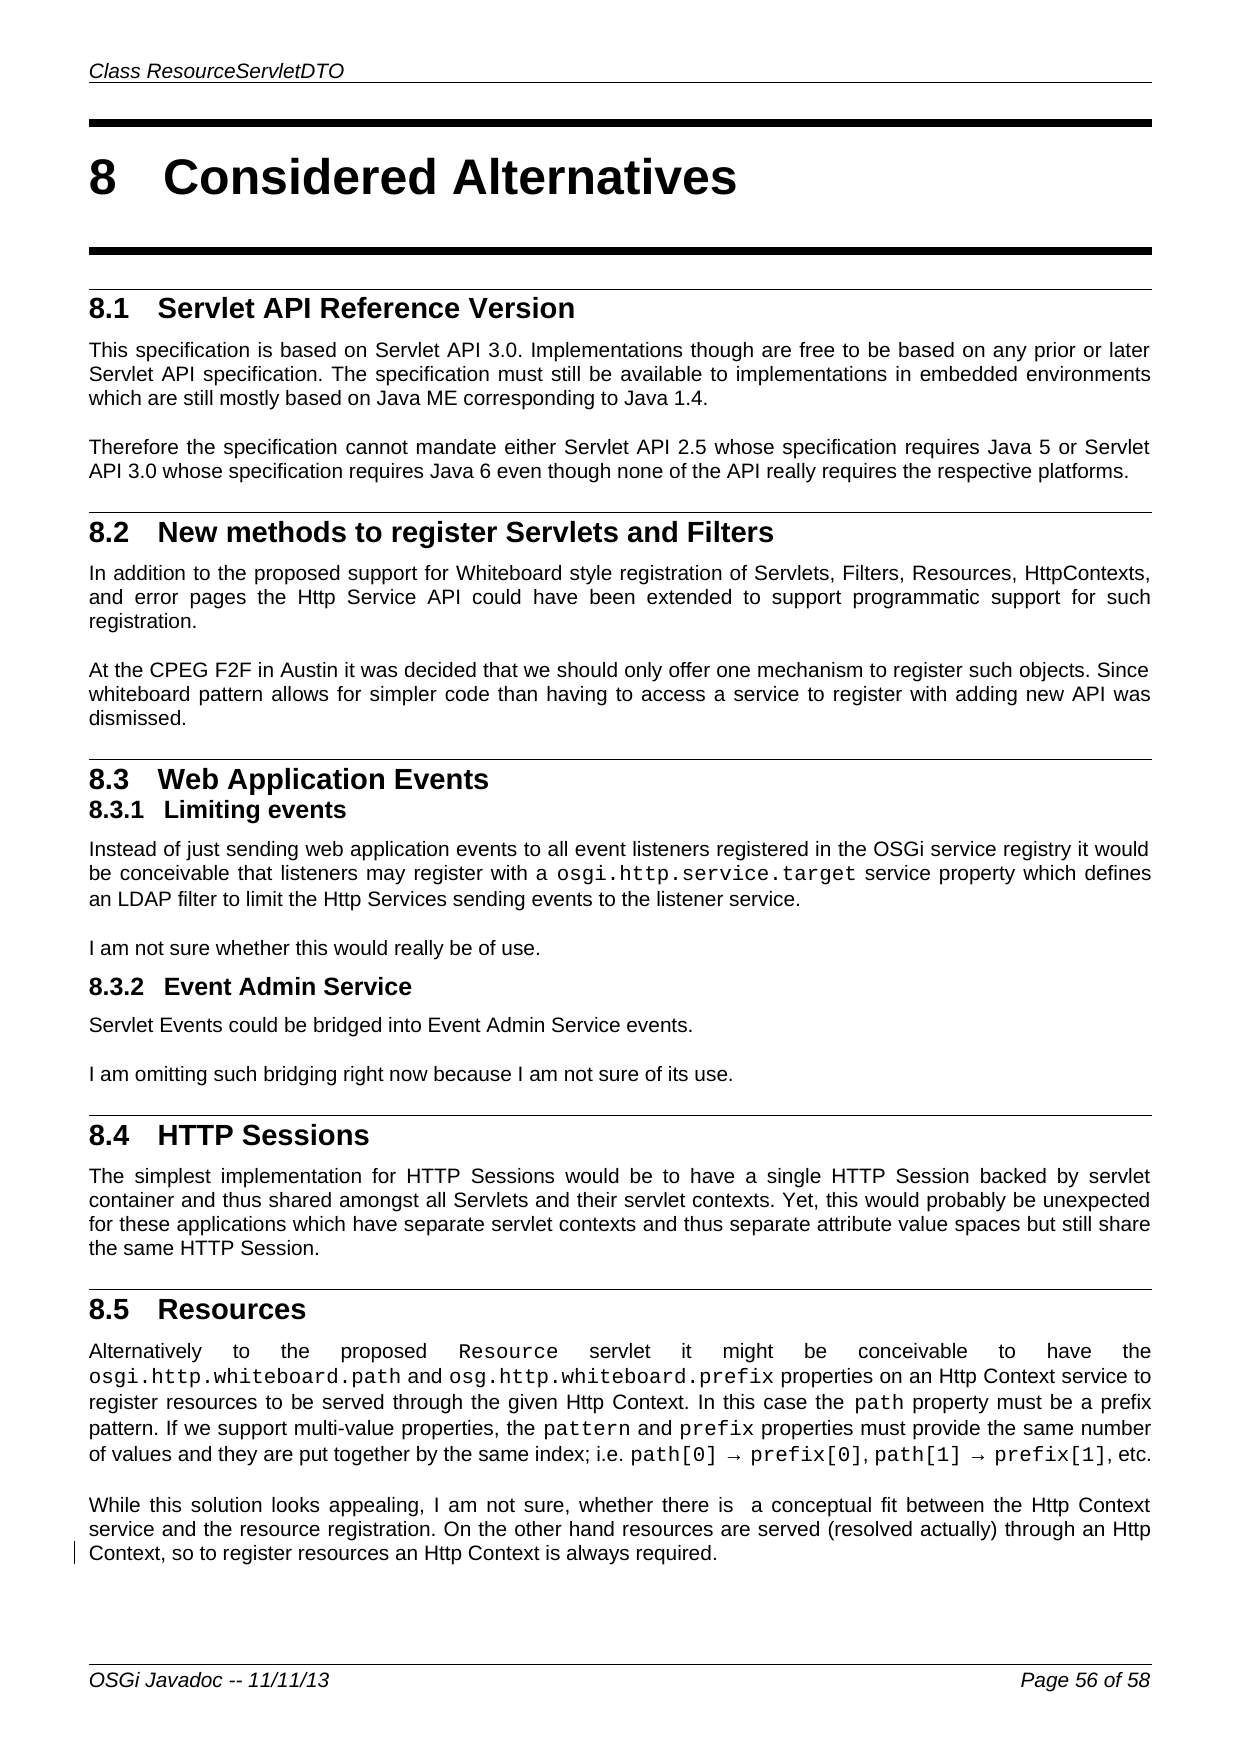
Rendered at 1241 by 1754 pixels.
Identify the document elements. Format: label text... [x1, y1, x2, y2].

text At the CPEG F2F in Austin it was decided that we should only offer one mechanism to register such objects. Since whiteboard pattern allows for simpler code than having to access a service to register with adding new API was dismissed. [88, 658, 1152, 729]
subtitle Web Application Events [88, 760, 1152, 795]
text I am omitting such bridging right now because I am not sure of its use. [88, 1062, 1152, 1086]
subtitle Event Admin Service [88, 972, 1152, 1001]
text In addition to the proposed support for Whiteboard style registration of Servlets, Filters, Resources, HttpContexts, and error pages the Http Service API could have been extended to support programmatic support for such registration. [88, 561, 1152, 633]
subtitle Servlet API Reference Version [88, 290, 1152, 325]
text I am not sure whether this would really be of use. [88, 935, 1152, 959]
text While this solution looks appealing, I am not sure, whether there is a conceptual fit between the Http Context service and the resource registration. On the other hand resources are served (resolved actually) through an Http Context, so to register resources an Http Context is always required. [88, 1493, 1152, 1564]
text This specification is based on Servlet API 3.0. Implementations though are free to be based on any prior or later Servlet API specification. The specification must still be available to implementations in embedded environments which are still mostly based on Java ME corresponding to Java 1.4. [88, 338, 1152, 409]
subtitle Resources [88, 1290, 1152, 1326]
text Servlet Events could be bridged into Event Admin Service events. [88, 1013, 1152, 1037]
subtitle New methods to register Servlets and Filters [88, 513, 1152, 548]
text Therefore the specification cannot mandate either Servlet API 2.5 whose specification requires Java 5 or Servlet API 3.0 whose specification requires Java 6 even though none of the API really requires the respective platforms. [88, 434, 1152, 482]
text Alternatively to the proposed Resource servlet it might be conceivable to have the osgi.http.whiteboard.path and osg.http.whiteboard.prefix properties on an Http Context service to register resources to be served through the given Http Context. In this case the path property must be a prefix pattern. If we support multi-value properties, the pattern and prefix properties must provide the same number of values and they are put together by the same index; i.e. path[0] → prefix[0], path[1] → prefix[1], etc. [88, 1338, 1152, 1468]
subtitle HTTP Sessions [88, 1116, 1152, 1152]
text Instead of just sending web application events to all event listeners registered in the OSGi service registry it would be conceivable that listeners may register with a osgi.http.service.target service property which defines an LDAP filter to limit the Http Services sending events to the listener service. [88, 837, 1152, 910]
subtitle Considered Alternatives [88, 120, 1152, 255]
text The simplest implementation for HTTP Sessions would be to have a single HTTP Session backed by servlet container and thus shared amongst all Servlets and their servlet contexts. Yet, this would probably be unexpected for these applications which have separate servlet contexts and thus separate attribute value spaces but still share the same HTTP Session. [88, 1164, 1152, 1260]
subtitle Limiting events [88, 795, 1152, 824]
